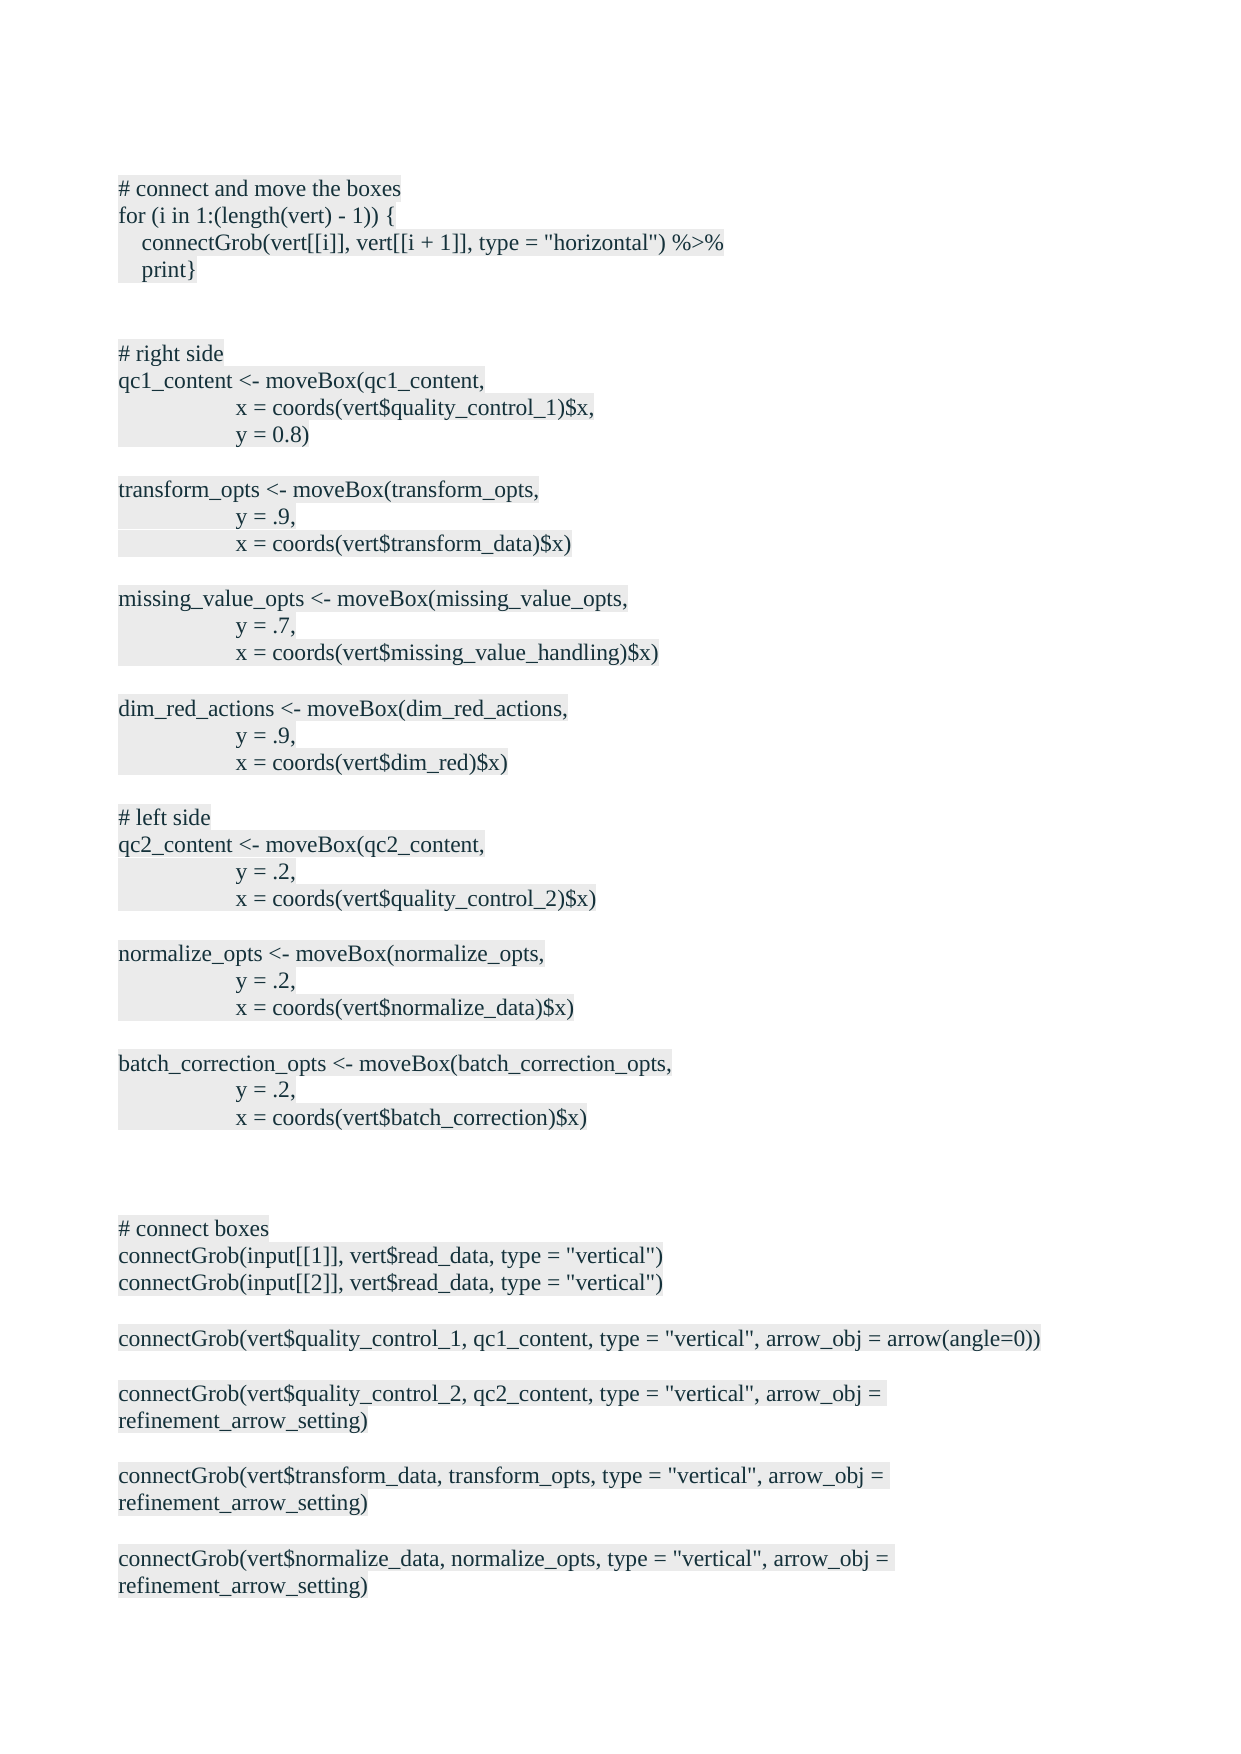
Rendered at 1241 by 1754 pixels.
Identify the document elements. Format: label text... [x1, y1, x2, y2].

text batch_correction_opts <- moveBox(batch_correction_opts, [118, 1049, 1122, 1076]
text qc1_content <- moveBox(qc1_content, [118, 366, 1122, 393]
text transform_opts <- moveBox(transform_opts, [118, 476, 1122, 503]
text normalize_opts <- moveBox(normalize_opts, [118, 940, 1122, 967]
text y = .2, [118, 967, 1122, 994]
text connectGrob(vert[[i]], vert[[i + 1]], type = "horizontal") %>% [118, 229, 1122, 256]
text x = coords(vert$quality_control_1)$x, [118, 393, 1122, 420]
text y = .2, [118, 857, 1122, 884]
text y = 0.8) [118, 420, 1122, 447]
text y = .7, [118, 612, 1122, 639]
text x = coords(vert$quality_control_2)$x) [118, 884, 1122, 911]
text y = .2, [118, 1076, 1122, 1103]
text x = coords(vert$transform_data)$x) [118, 529, 1122, 557]
text connectGrob(vert$quality_control_1, qc1_content, type = "vertical", arrow_obj = arrow(angle=0)) [118, 1324, 1122, 1351]
text x = coords(vert$dim_red)$x) [118, 748, 1122, 775]
text y = .9, [118, 721, 1122, 748]
text connectGrob(input[[1]], vert$read_data, type = "vertical") [118, 1242, 1122, 1269]
text # connect boxes [118, 1215, 1122, 1242]
text connectGrob(vert$normalize_data, normalize_opts, type = "vertical", arrow_obj = refinement_arrow_setting) [118, 1544, 1122, 1598]
text connectGrob(vert$transform_data, transform_opts, type = "vertical", arrow_obj = refinement_arrow_setting) [118, 1462, 1122, 1516]
text dim_red_actions <- moveBox(dim_red_actions, [118, 694, 1122, 721]
text y = .9, [118, 503, 1122, 529]
text for (i in 1:(length(vert) - 1)) { [118, 202, 1122, 229]
text print} [118, 256, 1122, 283]
text x = coords(vert$batch_correction)$x) [118, 1103, 1122, 1130]
text x = coords(vert$missing_value_handling)$x) [118, 639, 1122, 666]
text missing_value_opts <- moveBox(missing_value_opts, [118, 585, 1122, 612]
text connectGrob(vert$quality_control_2, qc2_content, type = "vertical", arrow_obj = refinement_arrow_setting) [118, 1379, 1122, 1433]
text x = coords(vert$normalize_data)$x) [118, 994, 1122, 1021]
text # connect and move the boxes [118, 175, 1122, 202]
text # left side [118, 803, 1122, 830]
text qc2_content <- moveBox(qc2_content, [118, 830, 1122, 857]
text connectGrob(input[[2]], vert$read_data, type = "vertical") [118, 1269, 1122, 1296]
text # right side [118, 339, 1122, 366]
